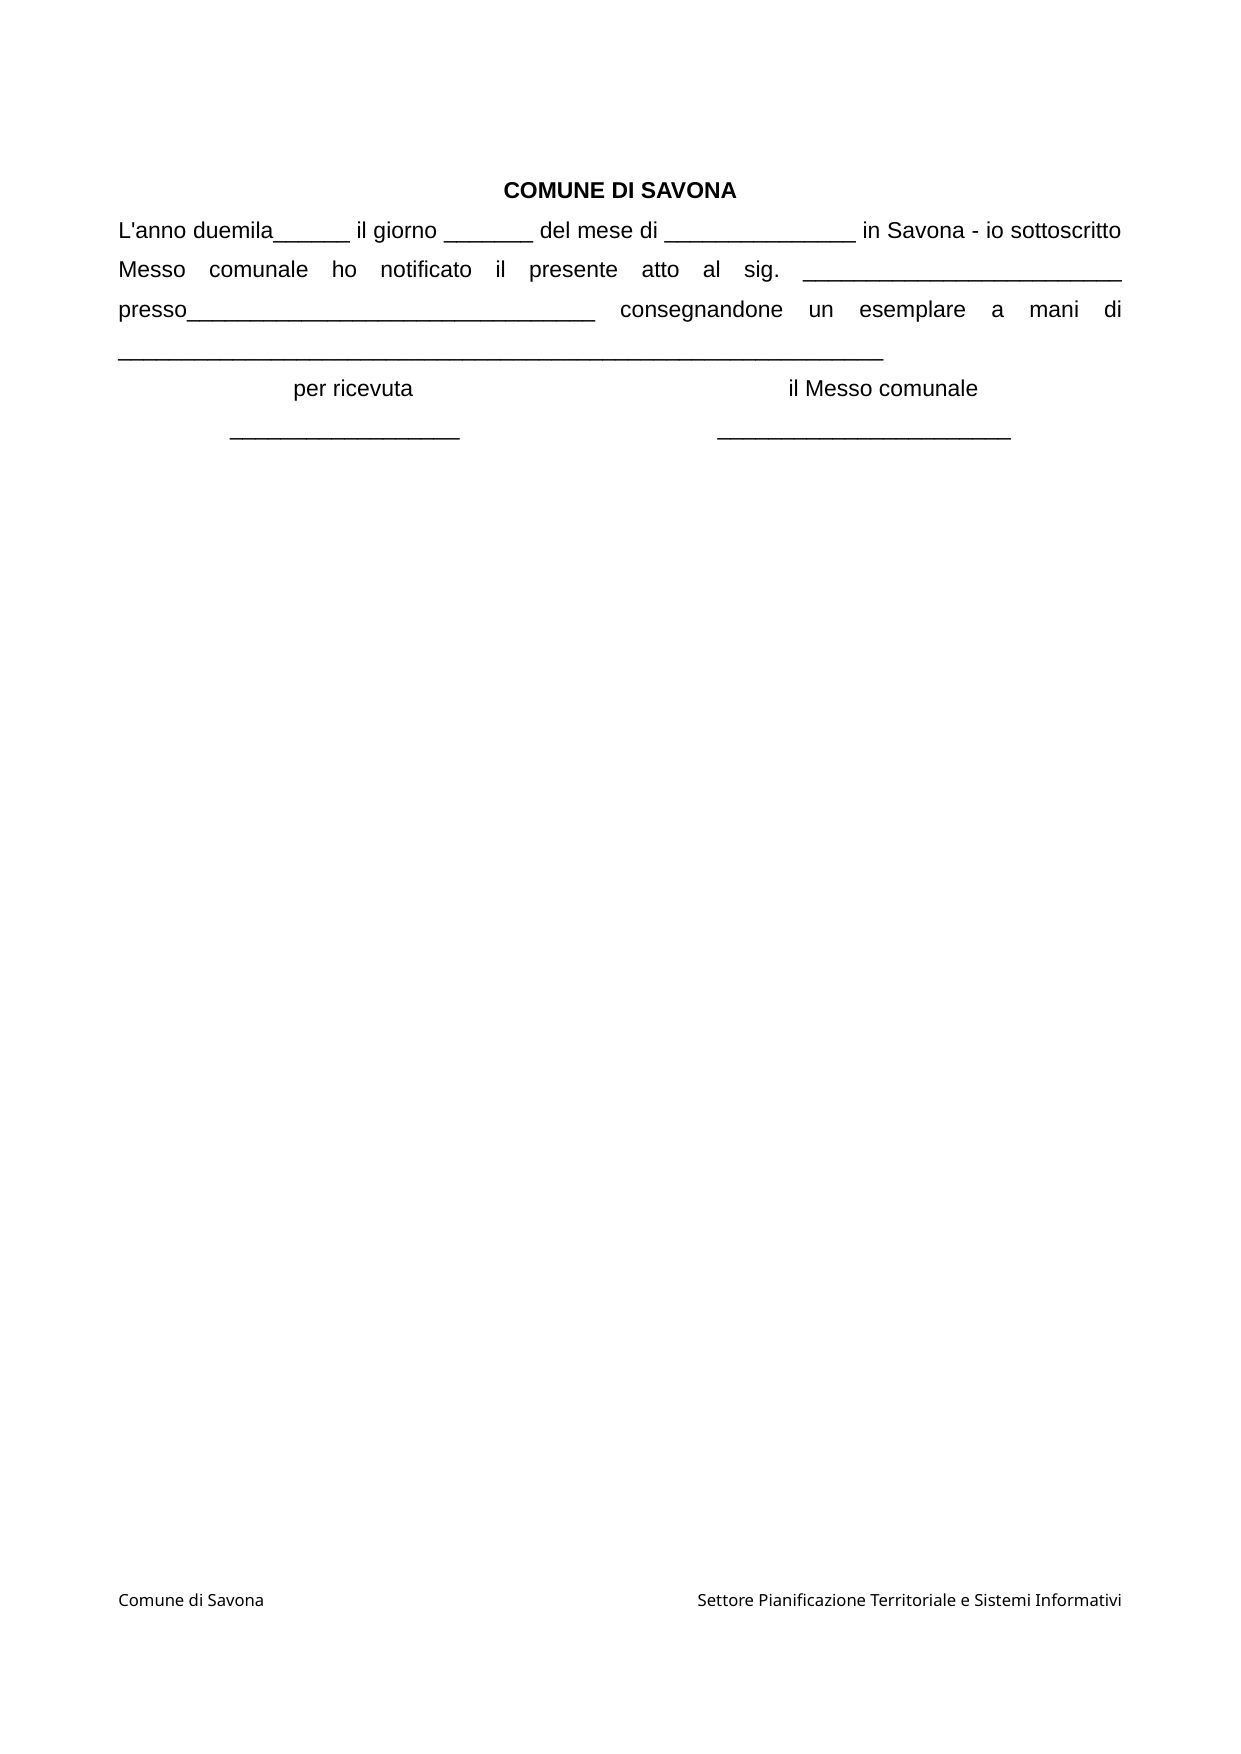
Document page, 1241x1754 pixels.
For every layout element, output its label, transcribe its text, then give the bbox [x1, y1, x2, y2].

text COMUNE DI SAVONA [148, 177, 1092, 203]
text __________________ _______________________ [118, 414, 1122, 440]
text per ricevuta il Messo comunale [118, 374, 1122, 401]
text L'anno duemila______ il giorno _______ del mese di _______________ in Savona - io sottoscritto Messo comunale ho notificato il presente atto al sig. _________________________ presso________________________________ consegnandone un esemplare a mani di ____________________________________________________________ [118, 217, 1122, 361]
